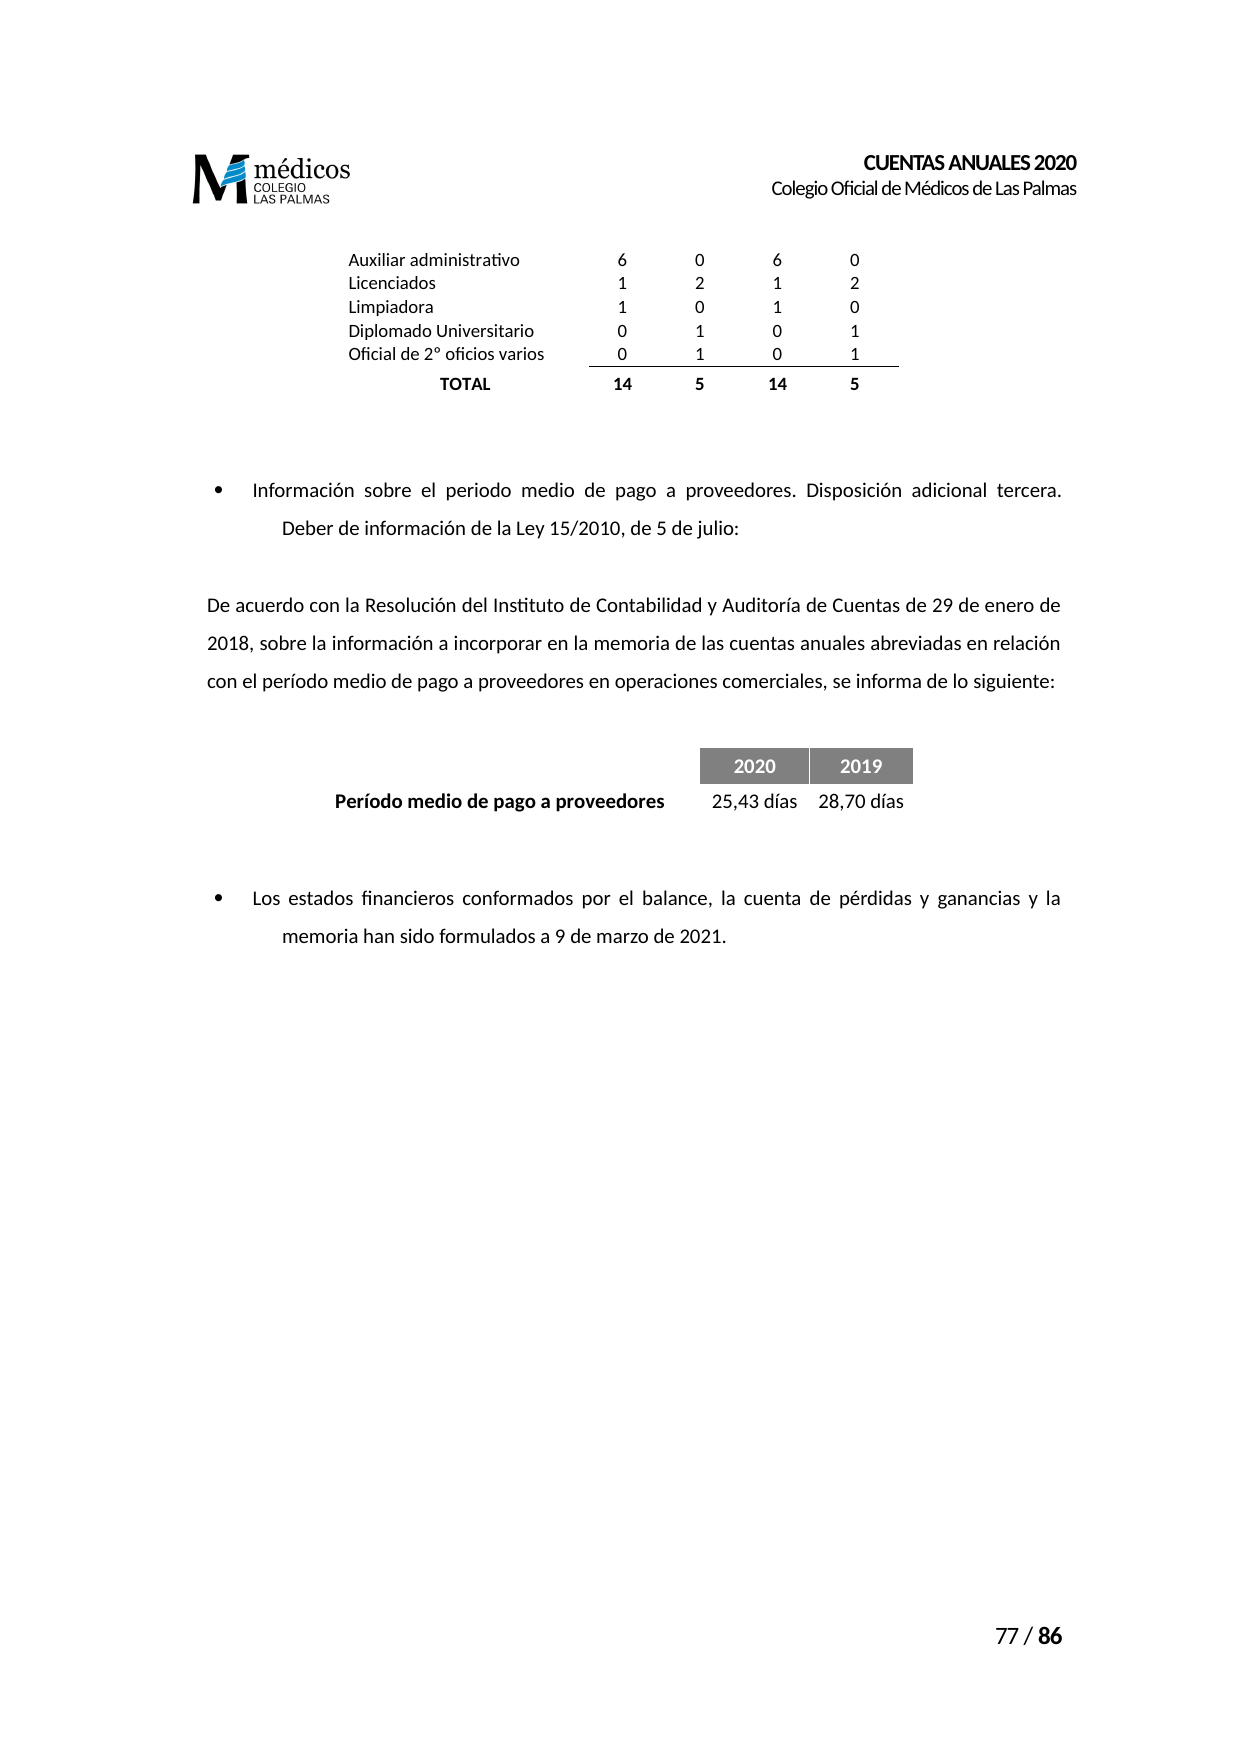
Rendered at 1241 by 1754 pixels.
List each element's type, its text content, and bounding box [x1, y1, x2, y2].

table_cell 6 [744, 248, 810, 271]
table_header [328, 748, 699, 784]
table_header 2020 [700, 748, 809, 784]
table_cell 1 [589, 295, 655, 318]
table_cell TOTAL [341, 366, 589, 401]
table_cell 2 [810, 271, 899, 295]
table_cell Período medio de pago a proveedores [328, 784, 700, 819]
table_cell 6 [589, 248, 655, 271]
table_cell 1 [655, 342, 744, 366]
table_cell Licenciados [341, 271, 589, 295]
table_cell 14 [589, 367, 655, 401]
table_cell 0 [744, 319, 810, 342]
table_cell 0 [810, 295, 899, 318]
table_cell 25,43 días [700, 784, 809, 819]
table_cell 0 [589, 342, 655, 366]
list Los estados financieros conformados por el balance, la cuenta de pérdidas y ganancias y la memoria han sido formulados a 9 de marzo de 2021. [215, 885, 1063, 949]
table_cell 1 [589, 271, 655, 295]
table_cell 14 [744, 367, 810, 401]
table_cell 28,70 días [810, 784, 913, 819]
list Información sobre el periodo medio de pago a proveedores. Disposición adicional tercera. Deber de información de la Ley 15/2010, de 5 de julio: [215, 477, 1063, 541]
table_cell 0 [655, 295, 744, 318]
table_cell 0 [589, 319, 655, 342]
table_cell 1 [744, 295, 810, 318]
table_cell Auxiliar administrativo [341, 248, 589, 271]
table_cell 0 [744, 342, 810, 366]
table_cell 2 [655, 271, 744, 295]
table_cell 5 [655, 367, 744, 401]
table_cell 0 [810, 248, 899, 271]
table_cell 1 [655, 319, 744, 342]
text De acuerdo con la Resolución del Instituto de Contabilidad y Auditoría de Cuentas de 29 de enero de 2018, sobre la información a incorporar en la memoria de las cuentas anuales abreviadas en relación con el período medio de pago a proveedores en operaciones comerciales, se informa de lo siguiente: [207, 592, 1063, 693]
table_cell 1 [810, 342, 899, 366]
table_cell Limpiadora [341, 295, 589, 318]
table_cell 1 [810, 319, 899, 342]
table_cell 5 [810, 367, 899, 401]
table_cell 0 [655, 248, 744, 271]
table_cell 1 [744, 271, 810, 295]
table_cell Oficial de 2º oficios varios [341, 342, 589, 366]
table_header 2019 [810, 748, 913, 784]
table_cell Diplomado Universitario [341, 319, 589, 342]
